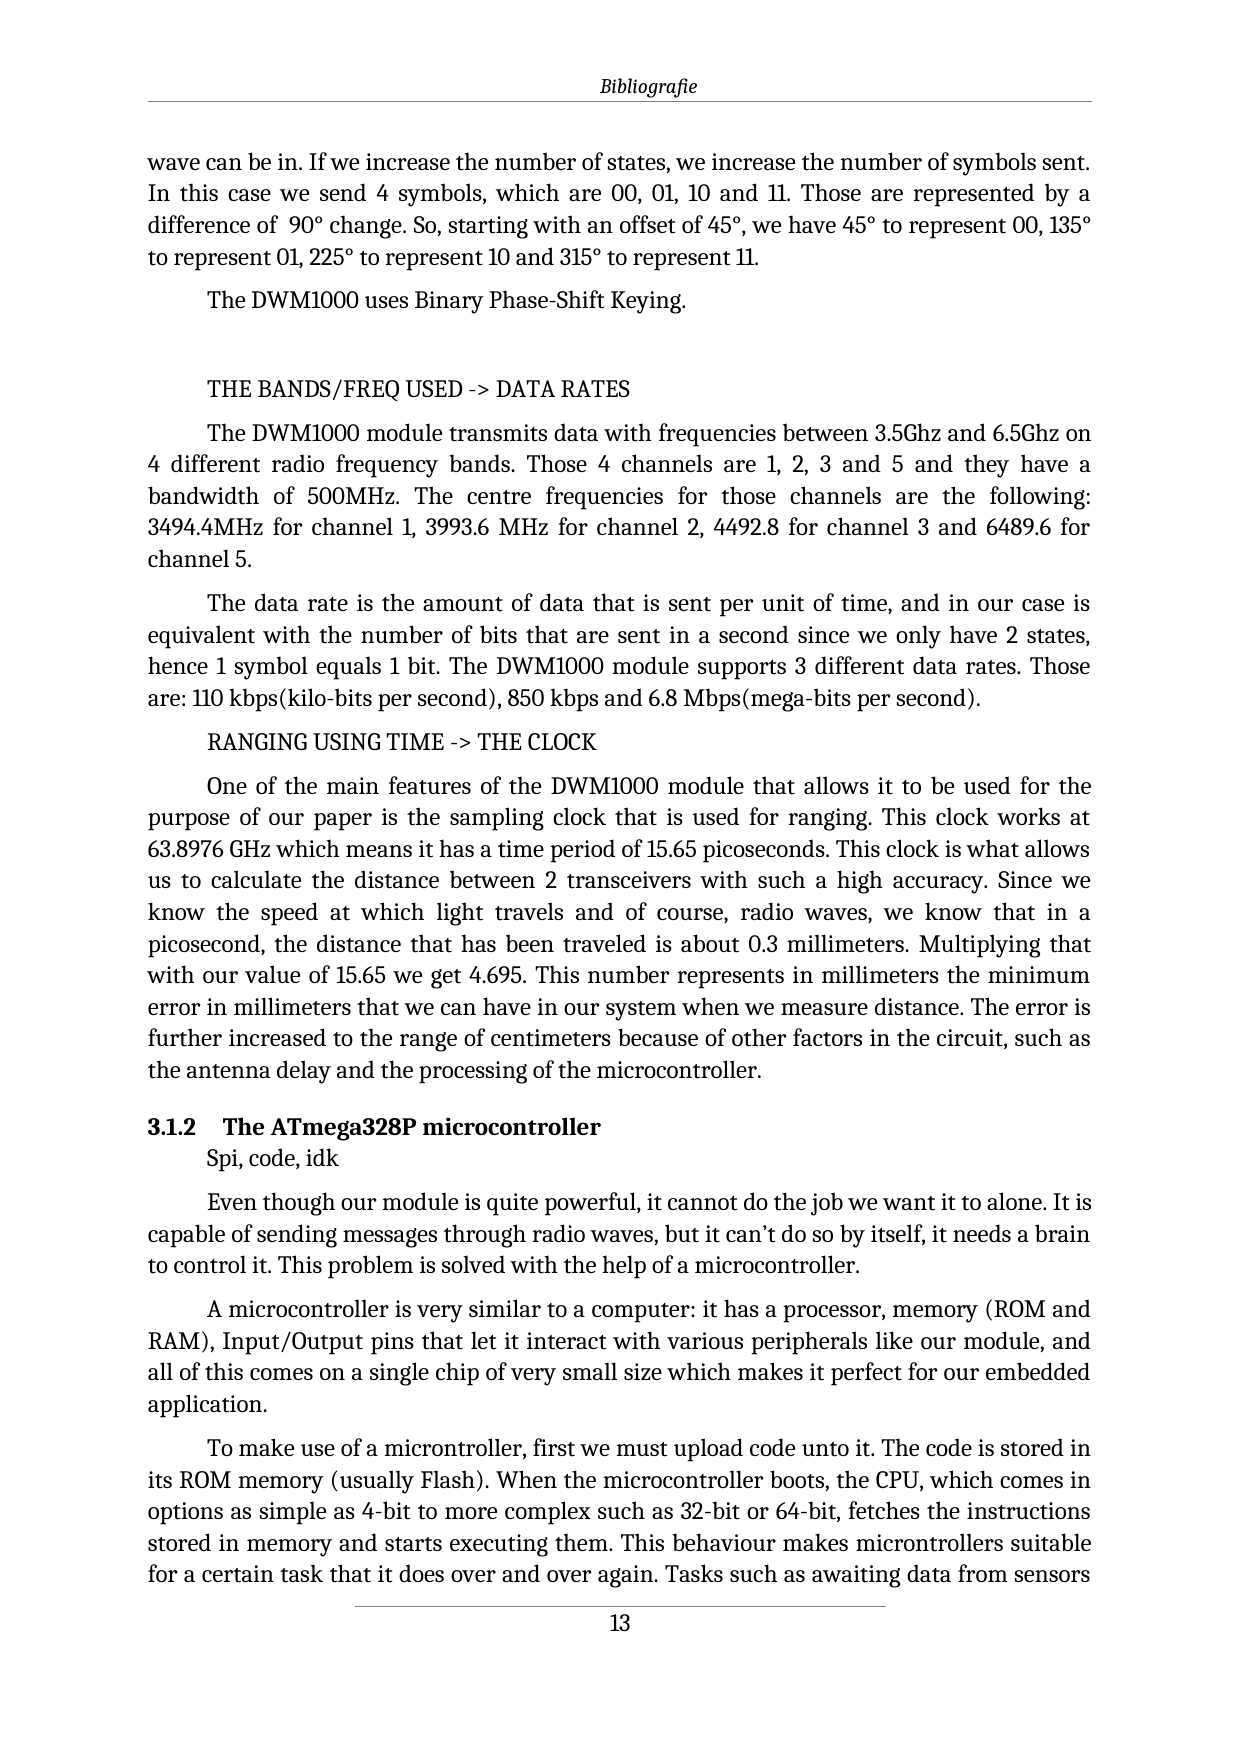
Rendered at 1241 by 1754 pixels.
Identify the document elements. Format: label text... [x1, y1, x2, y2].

text One of the main features of the DWM1000 module that allows it to be used for the purpose of our paper is the sampling clock that is used for ranging. This clock works at 63.8976 GHz which means it has a time period of 15.65 picoseconds. This clock is what allows us to calculate the distance between 2 transceivers with such a high accuracy. Since we know the speed at which light travels and of course, radio waves, we know that in a picosecond, the distance that has been traveled is about 0.3 millimeters. Multiplying that with our value of 15.65 we get 4.695. This number represents in millimeters the minimum error in millimeters that we can have in our system when we measure distance. The error is further increased to the range of centimeters because of other factors in the circuit, such as the antenna delay and the processing of the microcontroller. [148, 772, 1092, 1084]
text A microcontroller is very similar to a computer: it has a processor, memory (ROM and RAM), Input/Output pins that let it interact with various peripherals like our module, and all of this comes on a single chip of very small size which makes it perfect for our embedded application. [148, 1295, 1092, 1419]
text RANGING USING TIME -> THE CLOCK [148, 728, 1092, 756]
subtitle The ATmega328P microcontroller [148, 1112, 1092, 1141]
text The DWM1000 module transmits data with frequencies between 3.5Ghz and 6.5Ghz on 4 different radio frequency bands. Those 4 channels are 1, 2, 3 and 5 and they have a bandwidth of 500MHz. The centre frequencies for those channels are the following: 3494.4MHz for channel 1, 3993.6 MHz for channel 2, 4492.8 for channel 3 and 6489.6 for channel 5. [148, 419, 1092, 574]
text Even though our module is quite powerful, it cannot do the job we want it to alone. It is capable of sending messages through radio waves, but it can’t do so by itself, it needs a brain to control it. This problem is solved with the help of a microcontroller. [148, 1188, 1092, 1280]
text THE BANDS/FREQ USED -> DATA RATES [148, 374, 1092, 403]
text The DWM1000 uses Binary Phase-Shift Keying. [148, 286, 1092, 315]
text The data rate is the amount of data that is sent per unit of time, and in our case is equivalent with the number of bits that are sent in a second since we only have 2 states, hence 1 symbol equals 1 bit. The DWM1000 module supports 3 different data rates. Those are: 110 kbps(kilo-bits per second), 850 kbps and 6.8 Mbps(mega-bits per second). [148, 589, 1092, 712]
text To make use of a microntroller, first we must upload code unto it. The code is stored in its ROM memory (usually Flash). When the microcontroller boots, the CPU, which comes in options as simple as 4-bit to more complex such as 32-bit or 64-bit, fetches the instructions stored in memory and starts executing them. This behaviour makes microntrollers suitable for a certain task that it does over and over again. Tasks such as awaiting data from sensors [148, 1434, 1092, 1589]
text wave can be in. If we increase the number of states, we increase the number of symbols sent. In this case we send 4 symbols, which are 00, 01, 10 and 11. Those are represented by a difference of 90° change. So, starting with an offset of 45°, we have 45° to represent 00, 135° to represent 01, 225° to represent 10 and 315° to represent 11. [148, 148, 1092, 271]
text Spi, code, idk [148, 1144, 1092, 1173]
